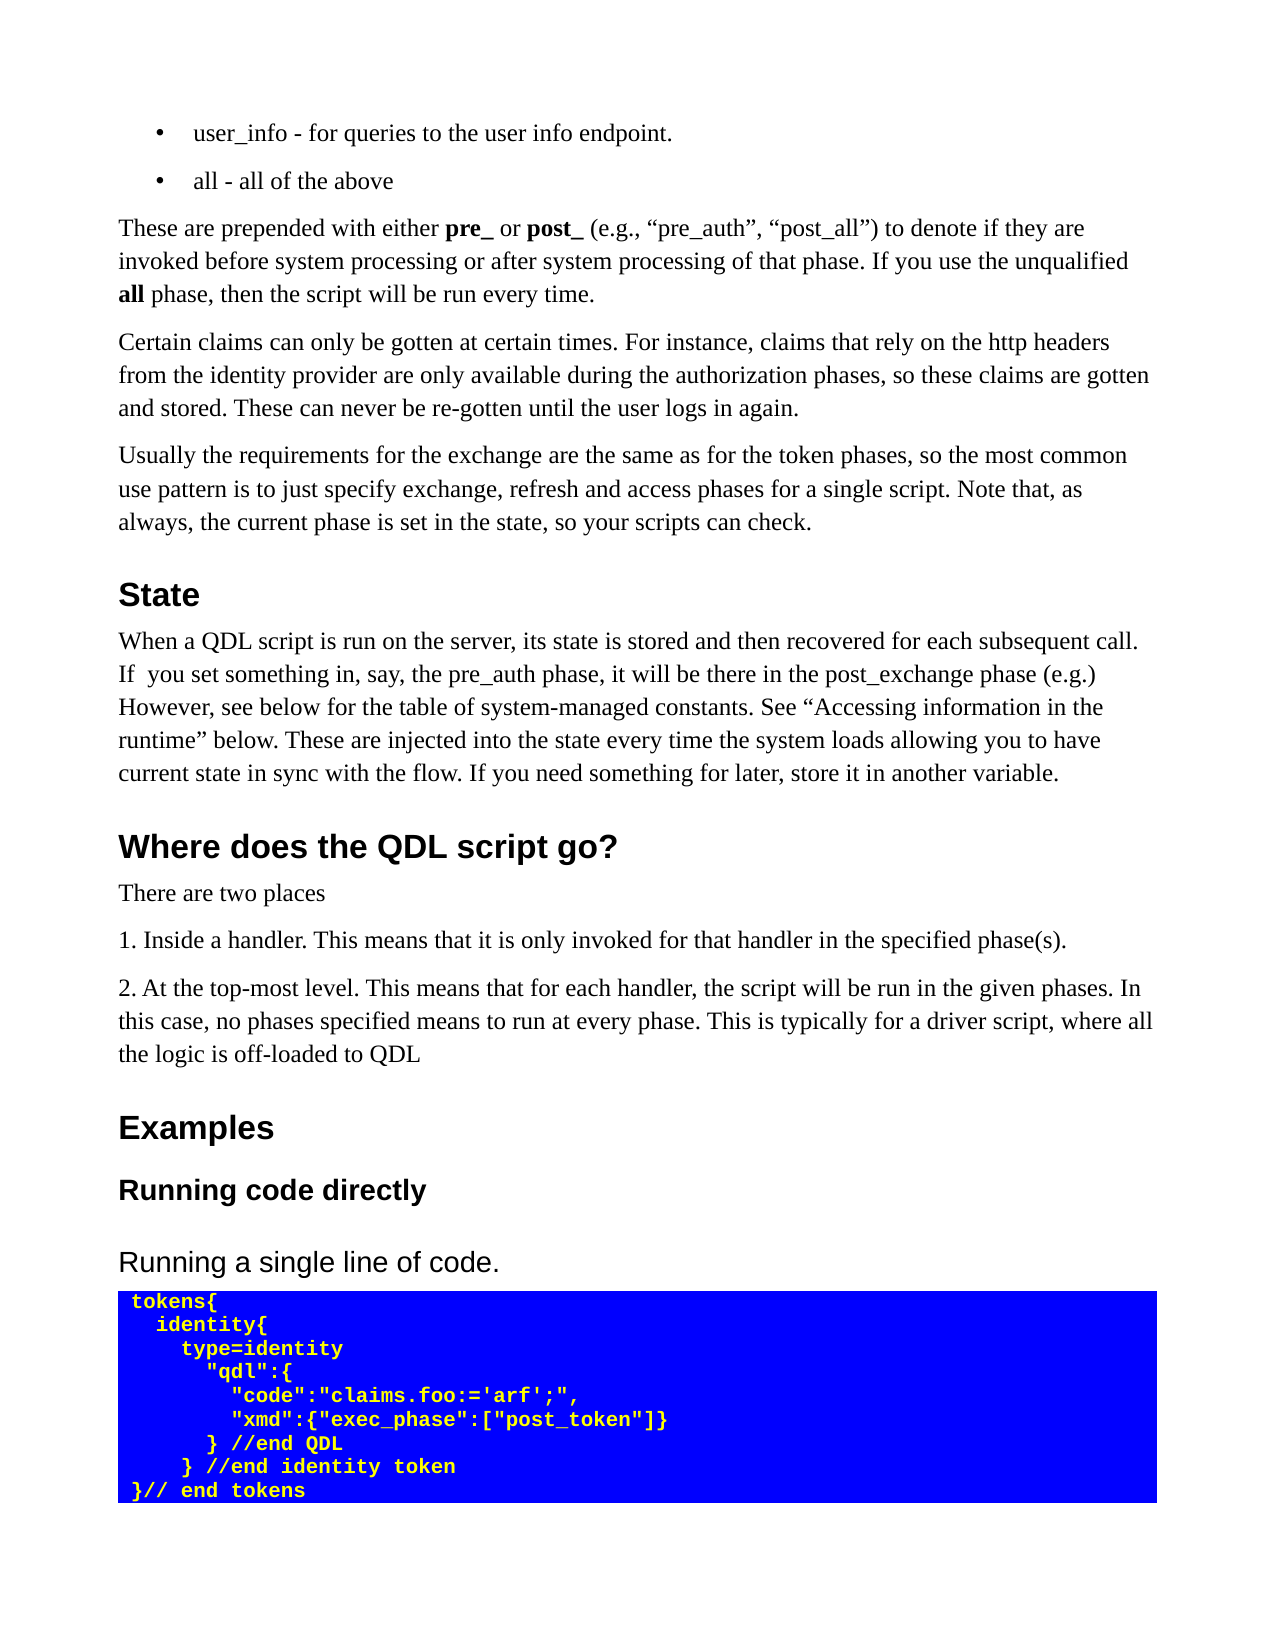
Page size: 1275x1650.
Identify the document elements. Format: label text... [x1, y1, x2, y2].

subtitle Running code directly [118, 1173, 1157, 1207]
text identity{ [118, 1314, 1157, 1338]
list user_info - for queries to the user info endpoint. [156, 118, 1157, 147]
list all - all of the above [156, 166, 1157, 194]
text type=identity [118, 1338, 1157, 1362]
text 2. At the top-most level. This means that for each handler, the script will be run in the given phases. In this case, no phases specified means to run at every phase. This is typically for a driver script, where all the logic is off-loaded to QDL [118, 973, 1157, 1068]
text 1. Inside a handler. This means that it is only invoked for that handler in the specified phase(s). [118, 926, 1157, 954]
text } //end QDL [118, 1432, 1157, 1456]
text "xmd":{"exec_phase":["post_token"]} [118, 1409, 1157, 1432]
text "code":"claims.foo:='arf';", [118, 1385, 1157, 1409]
text Usually the requirements for the exchange are the same as for the token phases, so the most common use pattern is to just specify exchange, refresh and access phases for a single script. Note that, as always, the current phase is set in the state, so your scripts can check. [118, 441, 1157, 535]
text } //end identity token [118, 1456, 1157, 1480]
subtitle Running a single line of code. [118, 1244, 1157, 1278]
subtitle Examples [118, 1108, 1157, 1146]
text }// end tokens [118, 1480, 1157, 1503]
text tokens{ [118, 1291, 1157, 1314]
subtitle Where does the QDL script go? [118, 827, 1157, 865]
text "qdl":{ [118, 1362, 1157, 1385]
subtitle State [118, 575, 1157, 614]
text These are prepended with either pre_ or post_ (e.g., “pre_auth”, “post_all”) to denote if they are invoked before system processing or after system processing of that phase. If you use the unqualified all phase, then the script will be run every time. [118, 213, 1157, 308]
text Certain claims can only be gotten at certain times. For instance, claims that rely on the http headers from the identity provider are only available during the authorization phases, so these claims are gotten and stored. These can never be re-gotten until the user logs in again. [118, 327, 1157, 422]
text When a QDL script is run on the server, its state is stored and then recovered for each subsequent call. If you set something in, say, the pre_auth phase, it will be there in the post_exchange phase (e.g.) However, see below for the table of system-managed constants. See “Accessing information in the runtime” below. These are injected into the state every time the system loads allowing you to have current state in sync with the flow. If you need something for later, store it in another variable. [118, 626, 1157, 787]
text There are two places [118, 878, 1157, 907]
